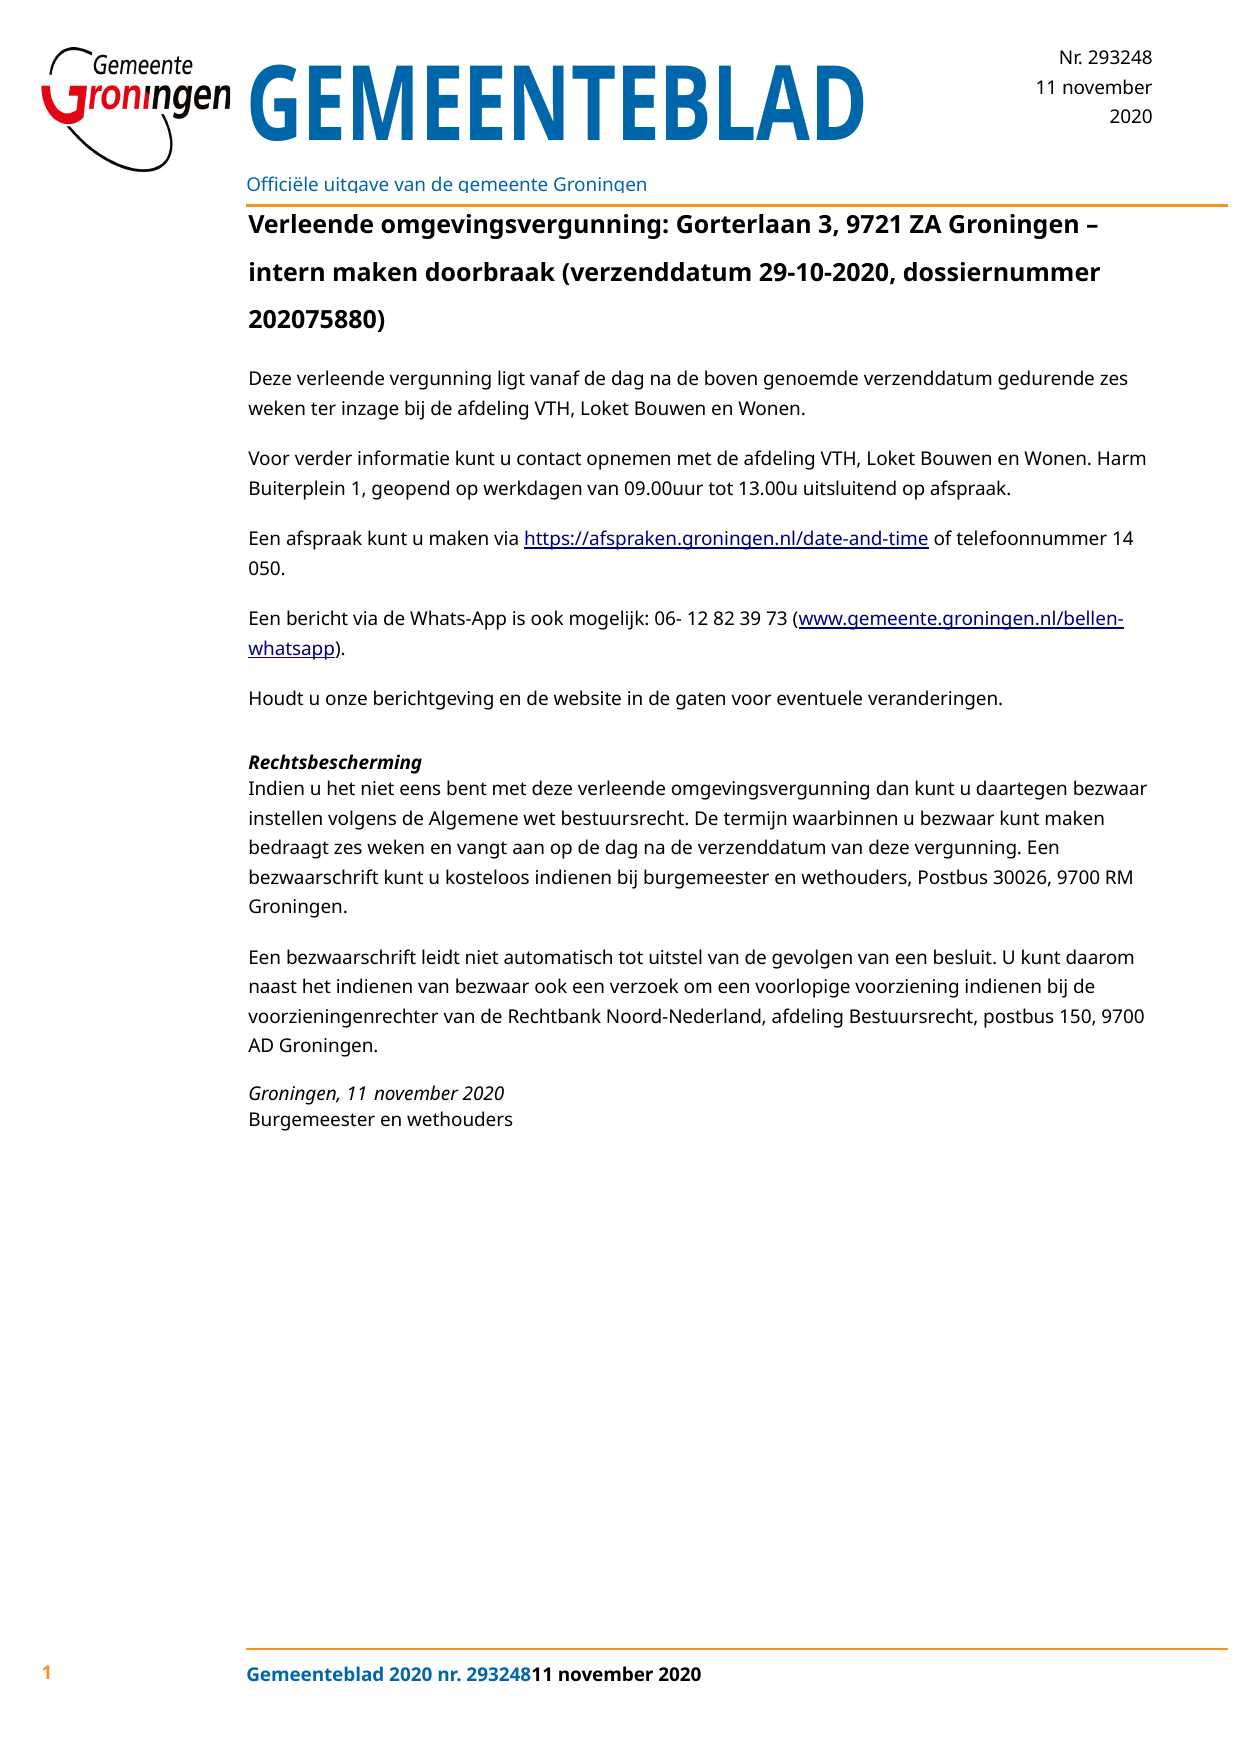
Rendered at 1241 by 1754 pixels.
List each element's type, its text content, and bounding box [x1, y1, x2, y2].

text Groningen, 11 november 2020 [248, 1081, 1152, 1106]
picture [41, 47, 231, 172]
text Verleende omgevingsvergunning: Gorterlaan 3, 9721 ZA Groningen – intern maken doorbraak (verzenddatum 29-10-2020, dossiernummer 202075880) [248, 207, 1152, 336]
text Indien u het niet eens bent met deze verleende omgevingsvergunning dan kunt u daartegen bezwaar instellen volgens de Algemene wet bestuursrecht. De termijn waarbinnen u bezwaar kunt maken bedraagt zes weken en vangt aan op de dag na de verzenddatum van deze vergunning. Een bezwaarschrift kunt u kosteloos indienen bij burgemeester en wethouders, Postbus 30026, 9700 RM Groningen. [248, 775, 1152, 919]
text Rechtsbescherming [248, 749, 1152, 775]
text Een afspraak kunt u maken via https://afspraken.groningen.nl/date-and-time of telefoonnummer 14 050. [248, 526, 1152, 581]
text Een bericht via de Whats-App is ook mogelijk: 06- 12 82 39 73 (www.gemeente.groningen.nl/bellen-whatsapp). [248, 606, 1152, 661]
text Deze verleende vergunning ligt vanaf de dag na de boven genoemde verzenddatum gedurende zes weken ter inzage bij de afdeling VTH, Loket Bouwen en Wonen. [248, 366, 1152, 421]
text Burgemeester en wethouders [248, 1106, 1152, 1132]
text Een bezwaarschrift leidt niet automatisch tot uitstel van de gevolgen van een besluit. U kunt daarom naast het indienen van bezwaar ook een verzoek om een voorlopige voorziening indienen bij de voorzieningenrechter van de Rechtbank Noord-Nederland, afdeling Bestuursrecht, postbus 150, 9700 AD Groningen. [248, 944, 1152, 1058]
text Voor verder informatie kunt u contact opnemen met de afdeling VTH, Loket Bouwen en Wonen. Harm Buiterplein 1, geopend op werkdagen van 09.00uur tot 13.00u uitsluitend op afspraak. [248, 446, 1152, 501]
text Houdt u onze berichtgeving en de website in de gaten voor eventuele veranderingen. [248, 686, 1152, 711]
